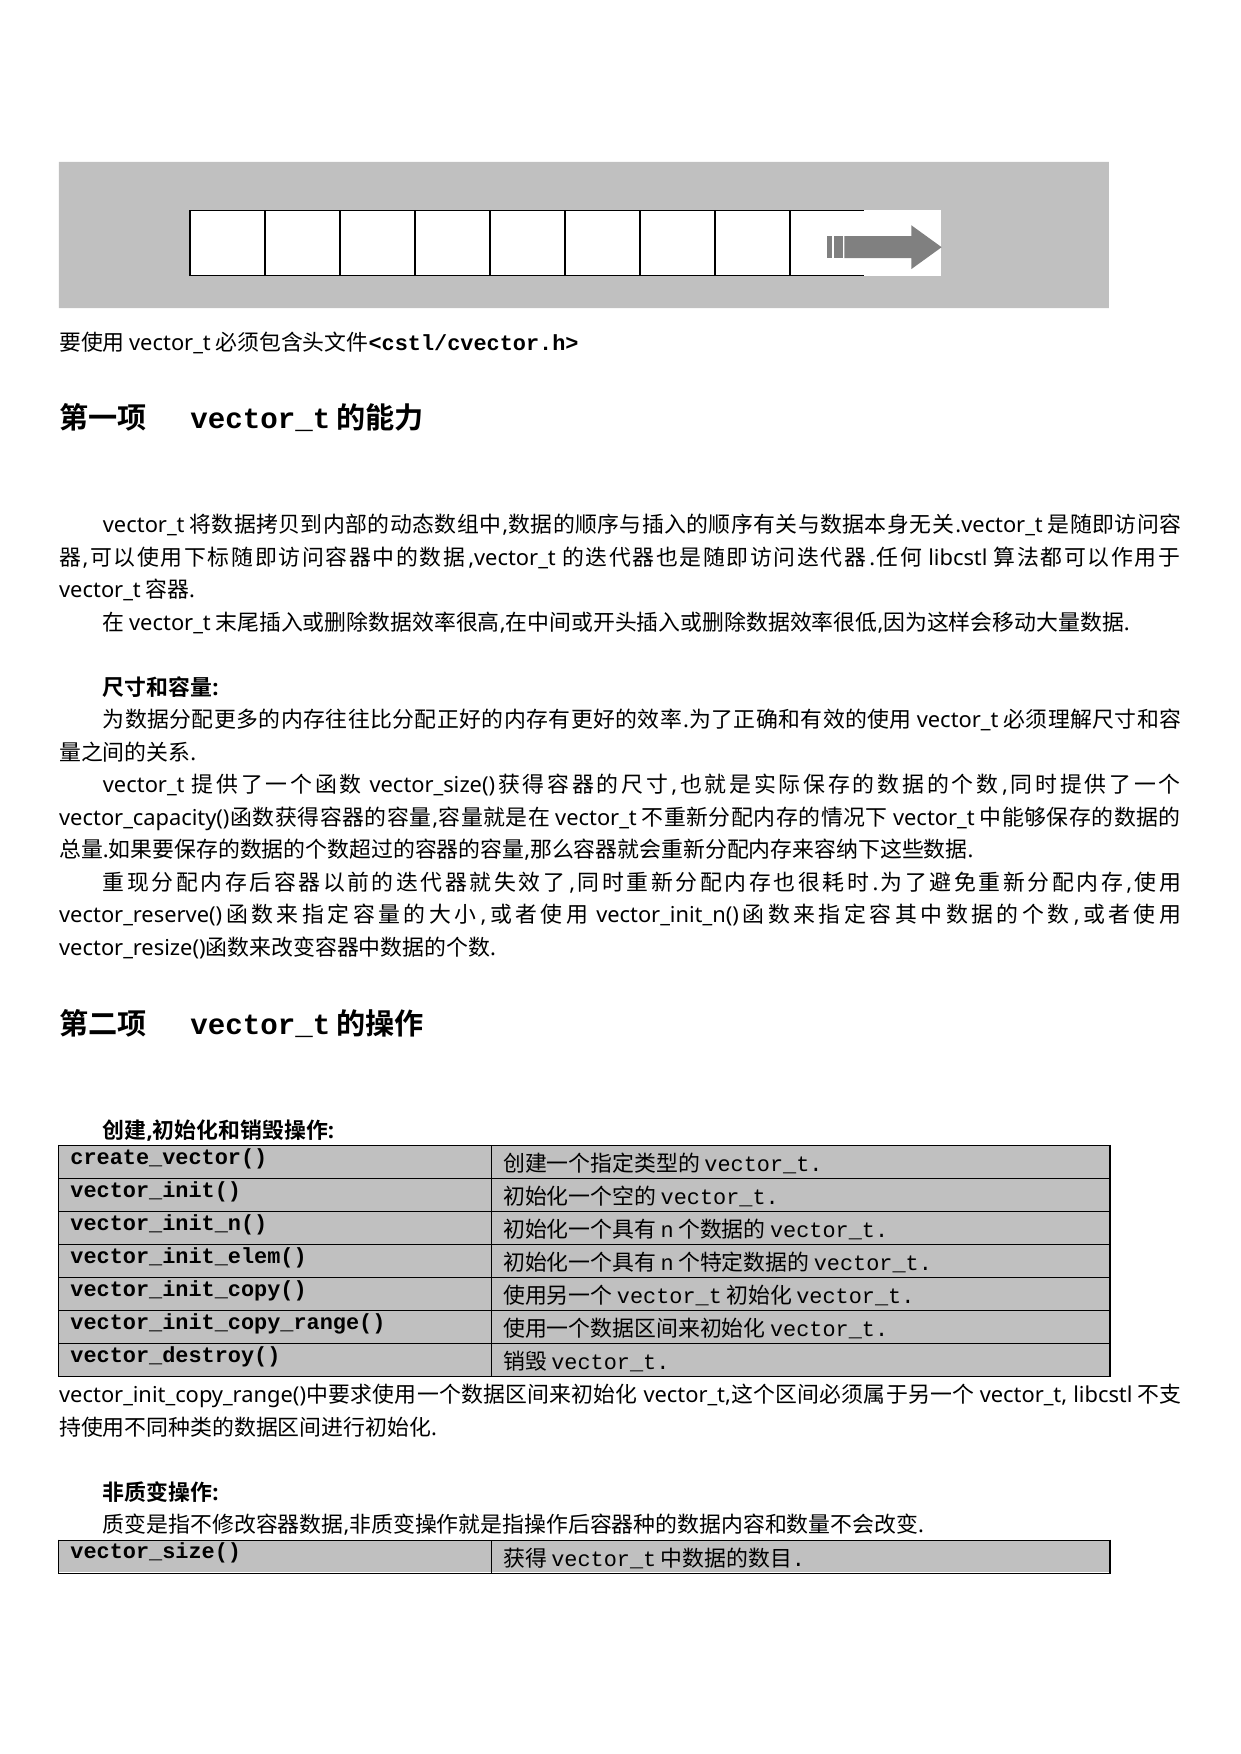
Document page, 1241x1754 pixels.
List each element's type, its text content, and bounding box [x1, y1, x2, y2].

text 质变是指不修改容器数据,非质变操作就是指操作后容器种的数据内容和数量不会改变. [59, 1507, 1181, 1539]
table_cell vector_init_elem() [59, 1245, 491, 1277]
subtitle vector_t的能力 [59, 384, 1181, 449]
table_cell 使用另一个vector_t初始化vector_t. [492, 1278, 1109, 1310]
table_header create_vector() [59, 1146, 491, 1178]
text 为数据分配更多的内存往往比分配正好的内存有更好的效率.为了正确和有效的使用vector_t必须理解尺寸和容量之间的关系. [59, 702, 1181, 767]
text 要使用vector_t必须包含头文件<cstl/cvector.h> [59, 324, 1181, 357]
text 非质变操作: [59, 1474, 1181, 1507]
table_cell 初始化一个具有n个特定数据的vector_t. [492, 1245, 1109, 1277]
table_header 创建一个指定类型的vector_t. [492, 1146, 1109, 1178]
table_cell vector_init_copy() [59, 1278, 491, 1310]
table_cell vector_destroy() [59, 1344, 491, 1376]
text vector_t将数据拷贝到内部的动态数组中,数据的顺序与插入的顺序有关与数据本身无关.vector_t是随即访问容器,可以使用下标随即访问容器中的数据,vector_t的迭代器也是随即访问迭代器.任何libcstl算法都可以作用于vector_t容器. [59, 507, 1181, 604]
text vector_init_copy_range()中要求使用一个数据区间来初始化vector_t,这个区间必须属于另一个vector_t, libcstl不支持使用不同种类的数据区间进行初始化. [59, 1377, 1181, 1442]
table_cell vector_init_copy_range() [59, 1311, 491, 1343]
table_header vector_size() [59, 1541, 491, 1572]
table_cell vector_init_n() [59, 1212, 491, 1244]
text 重现分配内存后容器以前的迭代器就失效了,同时重新分配内存也很耗时.为了避免重新分配内存,使用vector_reserve()函数来指定容量的大小,或者使用vector_init_n()函数来指定容其中数据的个数,或者使用vector_resize()函数来改变容器中数据的个数. [59, 864, 1181, 962]
text 尺寸和容量: [59, 669, 1181, 702]
subtitle vector_t的操作 [59, 989, 1181, 1054]
table_cell vector_init() [59, 1179, 491, 1211]
table_header 获得vector_t中数据的数目. [492, 1541, 1109, 1572]
text 在vector_t末尾插入或删除数据效率很高,在中间或开头插入或删除数据效率很低,因为这样会移动大量数据. [59, 604, 1181, 637]
table_cell 初始化一个空的vector_t. [492, 1179, 1109, 1211]
table_cell 使用一个数据区间来初始化vector_t. [492, 1311, 1109, 1343]
text vector_t提供了一个函数vector_size()获得容器的尺寸,也就是实际保存的数据的个数,同时提供了一个vector_capacity()函数获得容器的容量,容量就是在vector_t不重新分配内存的情况下vector_t中能够保存的数据的总量.如果要保存的数据的个数超过的容器的容量,那么容器就会重新分配内存来容纳下这些数据. [59, 767, 1181, 864]
table_cell 初始化一个具有n个数据的vector_t. [492, 1212, 1109, 1244]
table_cell 销毁vector_t. [492, 1344, 1109, 1376]
text 创建,初始化和销毁操作: [59, 1112, 1181, 1145]
